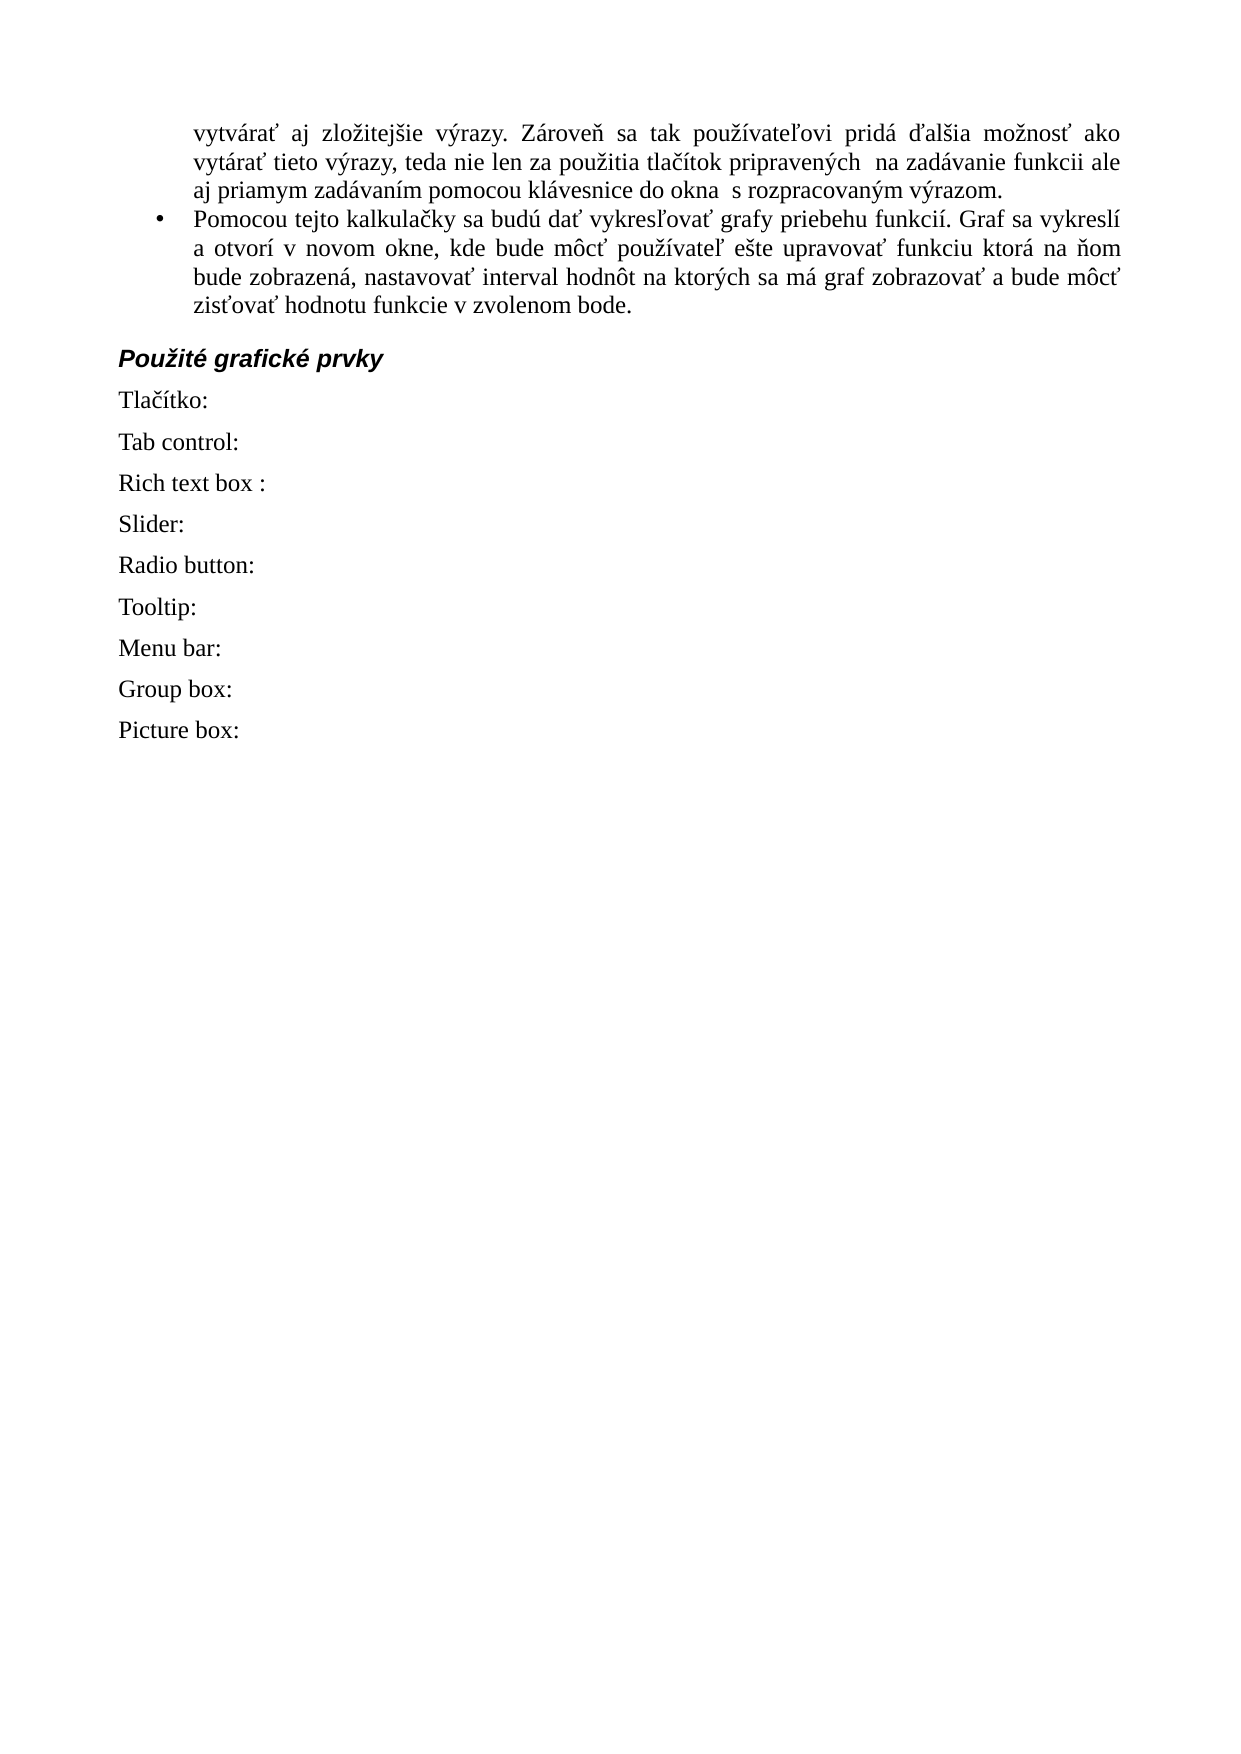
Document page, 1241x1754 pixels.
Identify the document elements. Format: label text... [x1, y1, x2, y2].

subtitle Použité grafické prvky [118, 344, 1122, 373]
text Menu bar: [118, 633, 1122, 662]
text Radio button: [118, 551, 1122, 579]
text Slider: [118, 509, 1122, 538]
text Rich text box : [118, 468, 1122, 497]
list vytvárať aj zložitejšie výrazy. Zároveň sa tak používateľovi pridá ďalšia možnosť ako vytárať tieto výrazy, teda nie len za použitia tlačítok pripravených na zadávanie funkcii ale aj priamym zadávaním pomocou klávesnice do okna s rozpracovaným výrazom. [156, 118, 1122, 204]
subtitle Picture box: [118, 716, 1122, 744]
text Group box: [118, 674, 1122, 703]
text Tooltip: [118, 592, 1122, 621]
text Tab control: [118, 427, 1122, 456]
text Tlačítko: [118, 386, 1122, 414]
list Pomocou tejto kalkulačky sa budú dať vykresľovať grafy priebehu funkcií. Graf sa vykreslí a otvorí v novom okne, kde bude môcť používateľ ešte upravovať funkciu ktorá na ňom bude zobrazená, nastavovať interval hodnôt na ktorých sa má graf zobrazovať a bude môcť zisťovať hodnotu funkcie v zvolenom bode. [156, 204, 1122, 319]
